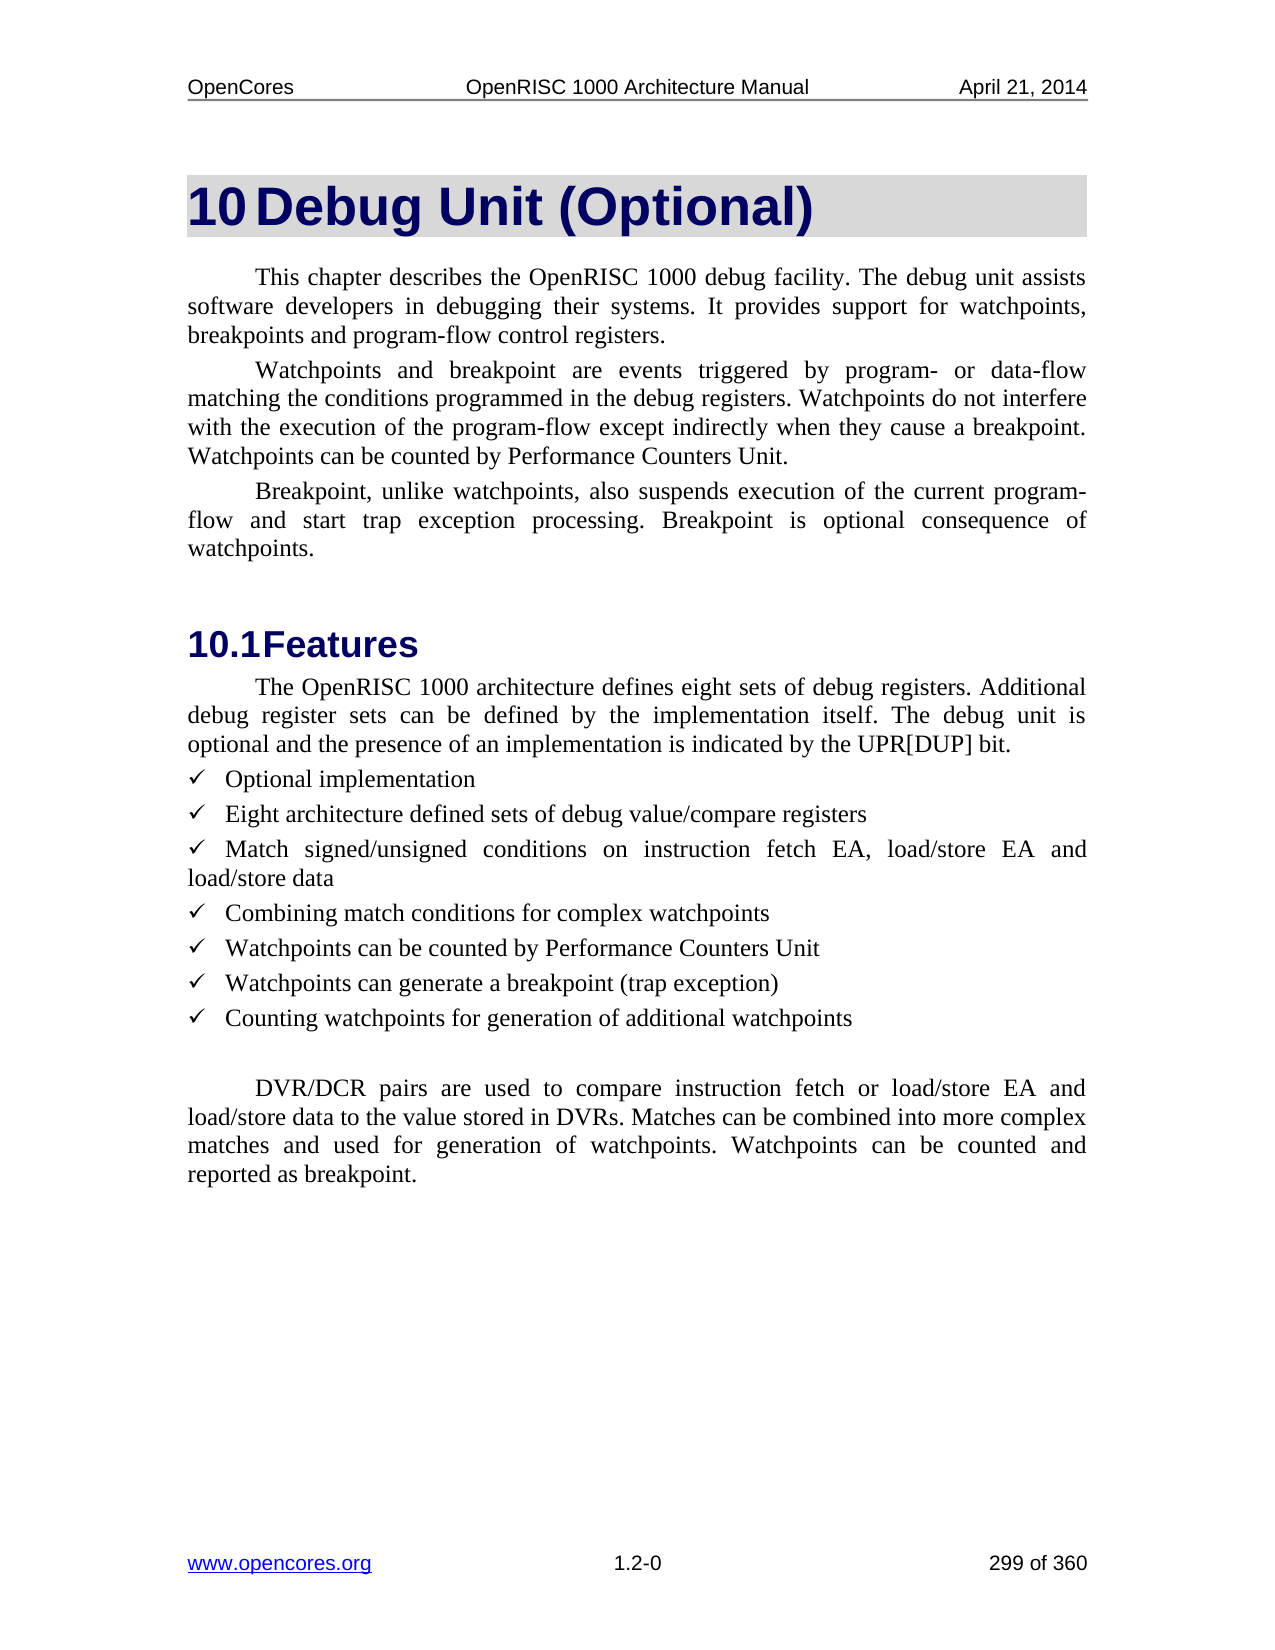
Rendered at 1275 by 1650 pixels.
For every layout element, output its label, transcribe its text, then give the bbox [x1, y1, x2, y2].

list Optional implementation [187, 764, 1087, 793]
list Watchpoints can generate a breakpoint (trap exception) [187, 968, 1087, 997]
text Watchpoints and breakpoint are events triggered by program- or data-flow matching the conditions programmed in the debug registers. Watchpoints do not interfere with the execution of the program-flow except indirectly when they cause a breakpoint. Watchpoints can be counted by Performance Counters Unit. [187, 355, 1087, 470]
text The OpenRISC 1000 architecture defines eight sets of debug registers. Additional debug register sets can be defined by the implementation itself. The debug unit is optional and the presence of an implementation is indicated by the UPR[DUP] bit. [187, 672, 1087, 758]
list Counting watchpoints for generation of additional watchpoints [187, 1003, 1087, 1032]
list Match signed/unsigned conditions on instruction fetch EA, load/store EA and load/store data [187, 834, 1087, 892]
list Combining match conditions for complex watchpoints [187, 898, 1087, 927]
subtitle Features [187, 622, 1087, 665]
text Breakpoint, unlike watchpoints, also suspends execution of the current program-flow and start trap exception processing. Breakpoint is optional consequence of watchpoints. [187, 476, 1087, 562]
text This chapter describes the OpenRISC 1000 debug facility. The debug unit assists software developers in debugging their systems. It provides support for watchpoints, breakpoints and program-flow control registers. [187, 262, 1087, 348]
subtitle Debug Unit (Optional) [187, 175, 1087, 237]
text DVR/DCR pairs are used to compare instruction fetch or load/store EA and load/store data to the value stored in DVRs. Matches can be combined into more complex matches and used for generation of watchpoints. Watchpoints can be counted and reported as breakpoint. [187, 1073, 1087, 1188]
list Watchpoints can be counted by Performance Counters Unit [187, 933, 1087, 962]
list Eight architecture defined sets of debug value/compare registers [187, 799, 1087, 828]
